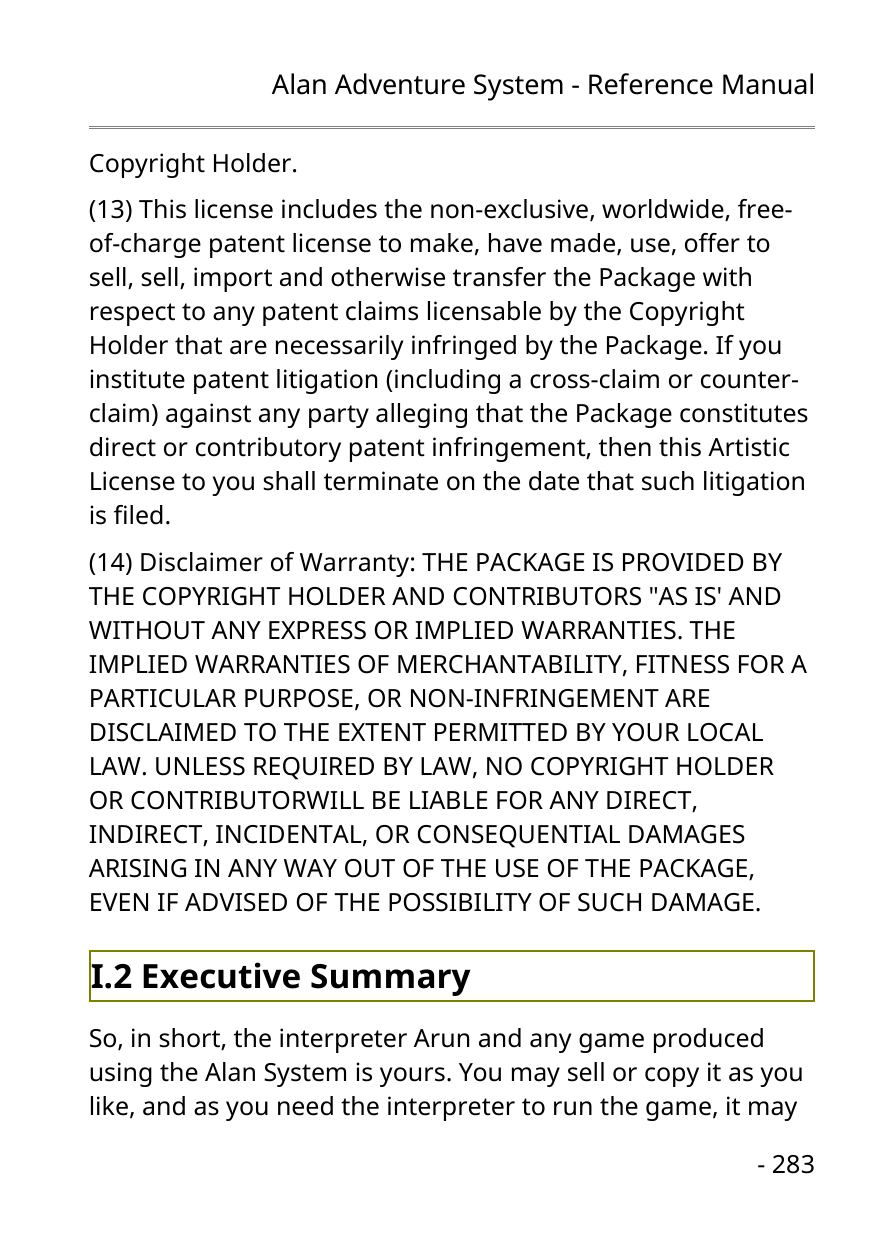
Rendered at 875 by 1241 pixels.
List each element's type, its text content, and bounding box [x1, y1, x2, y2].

text (14) Disclaimer of Warranty: THE PACKAGE IS PROVIDED BY THE COPYRIGHT HOLDER AND CONTRIBUTORS "AS IS' AND WITHOUT ANY EXPRESS OR IMPLIED WARRANTIES. THE IMPLIED WARRANTIES OF MERCHANTABILITY, FITNESS FOR A PARTICULAR PURPOSE, OR NON-INFRINGEMENT ARE DISCLAIMED TO THE EXTENT PERMITTED BY YOUR LOCAL LAW. UNLESS REQUIRED BY LAW, NO COPYRIGHT HOLDER OR CONTRIBUTORWILL BE LIABLE FOR ANY DIRECT, INDIRECT, INCIDENTAL, OR CONSEQUENTIAL DAMAGES ARISING IN ANY WAY OUT OF THE USE OF THE PACKAGE, EVEN IF ADVISED OF THE POSSIBILITY OF SUCH DAMAGE. [88, 545, 815, 918]
list Copyright Holder. [88, 146, 815, 179]
list (13) This license includes the non-exclusive, worldwide, free-of-charge patent license to make, have made, use, offer to sell, sell, import and otherwise transfer the Package with respect to any patent claims licensable by the Copyright Holder that are necessarily infringed by the Package. If you institute patent litigation (including a cross-claim or counter-claim) against any party alleging that the Package constitutes direct or contributory patent infringement, then this Artistic License to you shall terminate on the date that such litigation is filed. [88, 192, 815, 532]
text So, in short, the interpreter Arun and any game produced using the Alan System is yours. You may sell or copy it as you like, and as you need the interpreter to run the game, it may [88, 1021, 815, 1123]
subtitle Executive Summary [91, 952, 813, 1000]
